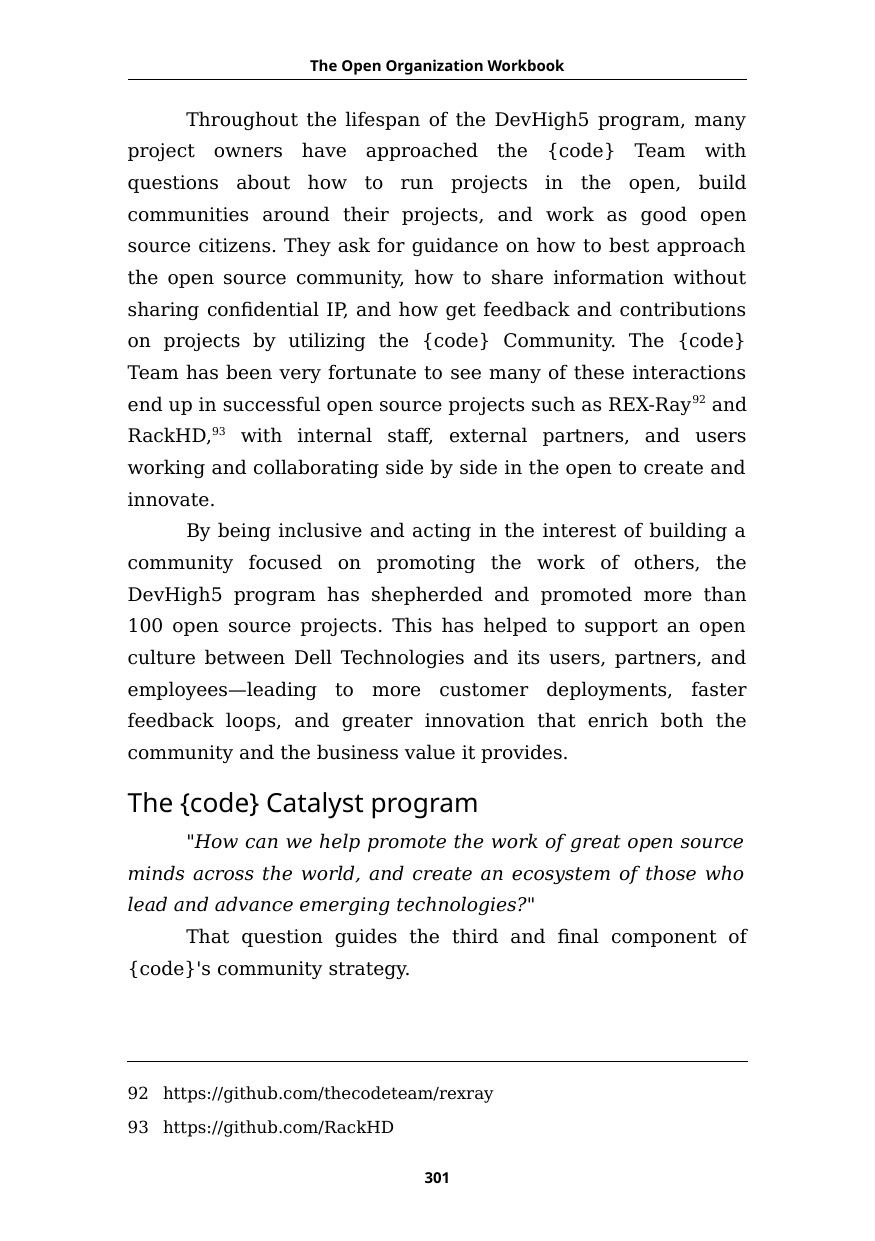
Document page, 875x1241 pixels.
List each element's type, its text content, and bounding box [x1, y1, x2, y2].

text Throughout the lifespan of the DevHigh5 program, many project owners have approached the {code} Team with questions about how to run projects in the open, build communities around their projects, and work as good open source citizens. They ask for guidance on how to best approach the open source community, how to share information without sharing confidential IP, and how get feedback and contributions on projects by utilizing the {code} Community. The {code} Team has been very fortunate to see many of these interactions end up in successful open source projects such as REX-Ray and RackHD, with internal staff, external partners, and users working and collaborating side by side in the open to create and innovate. [127, 109, 747, 511]
text "How can we help promote the work of great open source minds across the world, and create an ecosystem of those who lead and advance emerging technologies?" [127, 831, 747, 916]
text https://github.com/thecodeteam/rexray [127, 1084, 747, 1103]
subtitle The {code} Catalyst program [127, 788, 747, 819]
text By being inclusive and acting in the interest of building a community focused on promoting the work of others, the DevHigh5 program has shepherded and promoted more than 100 open source projects. This has helped to support an open culture between Dell Technologies and its users, partners, and employees—leading to more customer deployments, faster feedback loops, and greater innovation that enrich both the community and the business value it provides. [127, 520, 747, 764]
text That question guides the third and final component of {code}'s community strategy. [127, 926, 747, 980]
text https://github.com/RackHD [127, 1118, 747, 1138]
